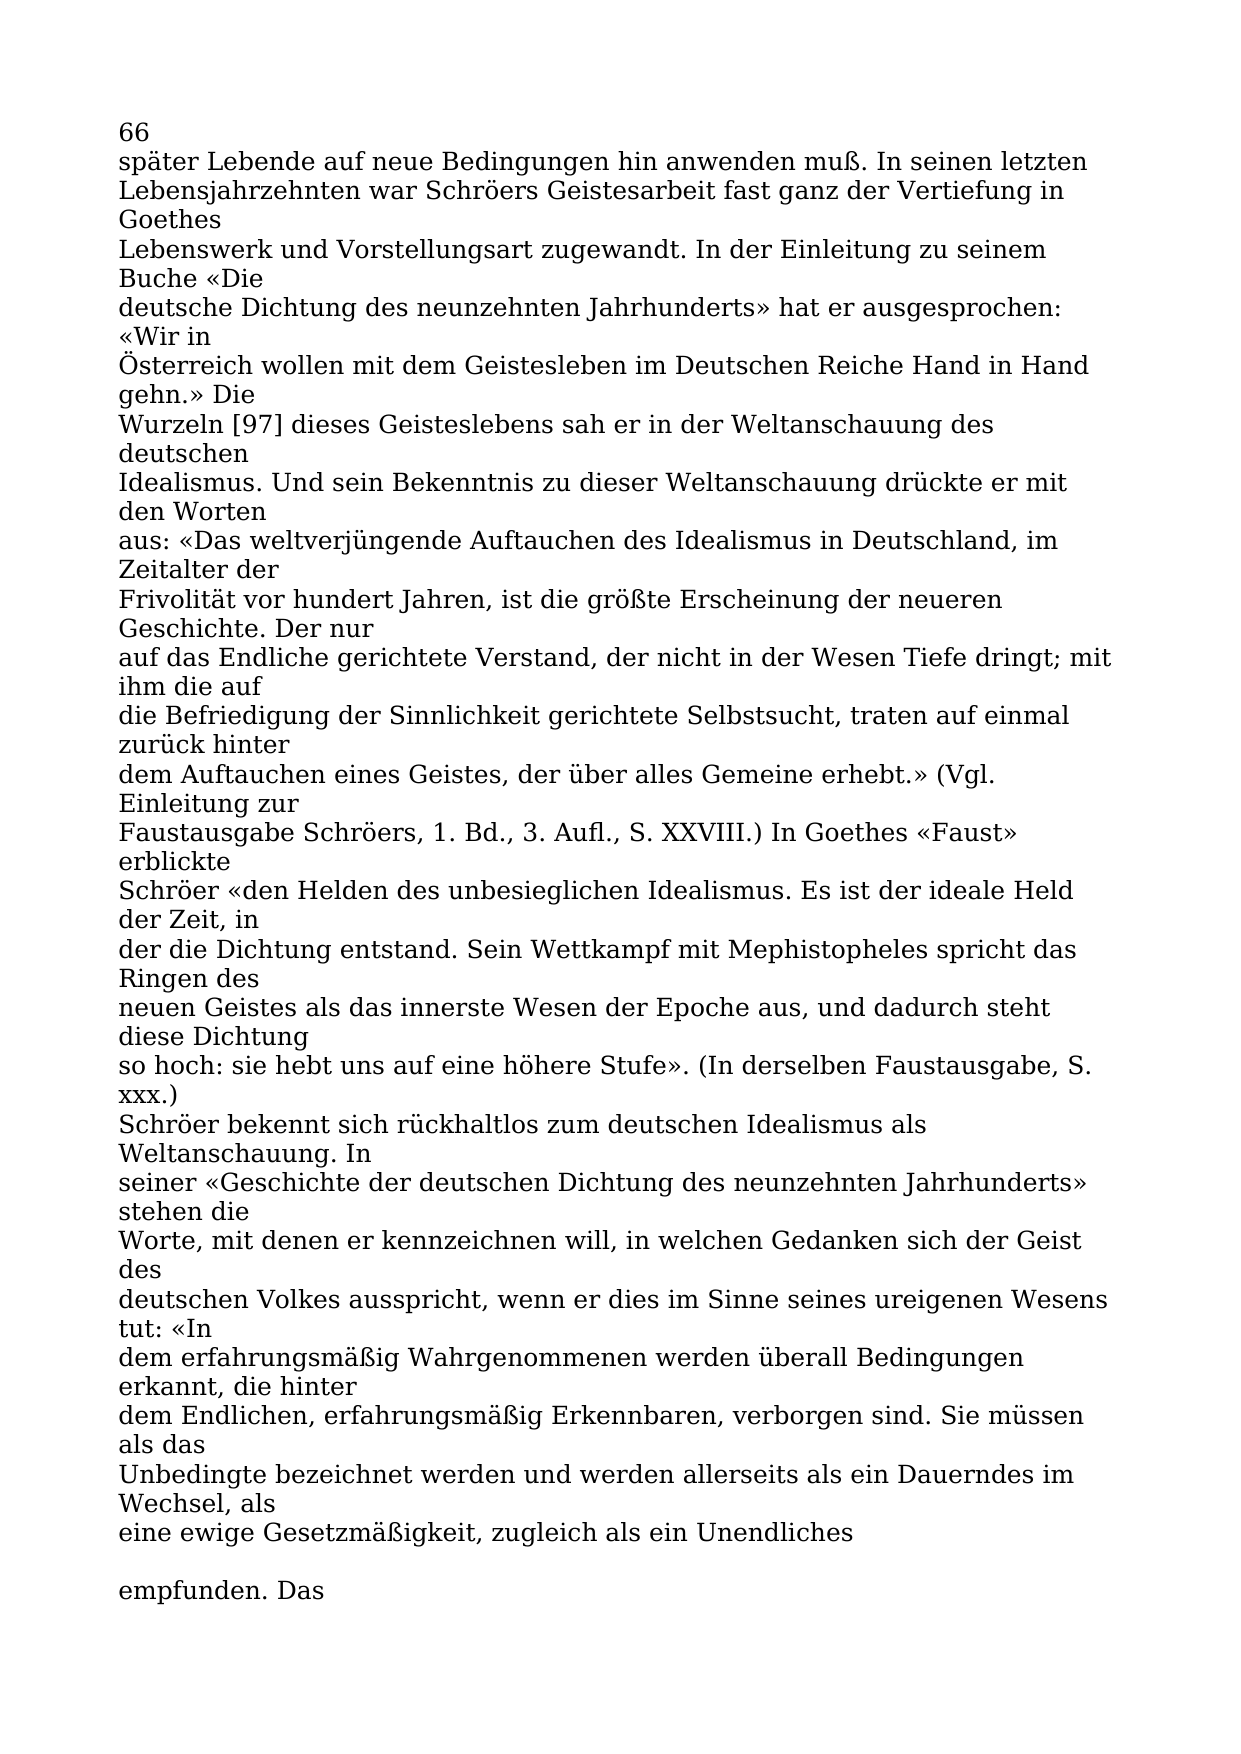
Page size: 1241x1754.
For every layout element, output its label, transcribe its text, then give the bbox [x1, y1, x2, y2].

text Faustausgabe Schröers, 1. Bd., 3. Aufl., S. XXVIII.) In Goethes «Faust» erblickte [118, 818, 1122, 876]
text deutschen Volkes ausspricht, wenn er dies im Sinne seines ureigenen Wesens tut: «In [118, 1285, 1122, 1343]
text Lebensjahrzehnten war Schröers Geistesarbeit fast ganz der Vertiefung in Goethes [118, 176, 1122, 235]
text Schröer «den Helden des unbesieglichen Idealismus. Es ist der ideale Held der Zeit, in [118, 876, 1122, 935]
text Frivolität vor hundert Jahren, ist die größte Erscheinung der neueren Geschichte. Der nur [118, 585, 1122, 643]
text deutsche Dichtung des neunzehnten Jahrhunderts» hat er ausgesprochen: «Wir in [118, 293, 1122, 351]
text Österreich wollen mit dem Geistesleben im Deutschen Reiche Hand in Hand gehn.» Die [118, 351, 1122, 410]
text der die Dichtung entstand. Sein Wettkampf mit Mephistopheles spricht das Ringen des [118, 935, 1122, 993]
text Worte, mit denen er kennzeichnen will, in welchen Gedanken sich der Geist des [118, 1226, 1122, 1285]
text aus: «Das weltverjüngende Auftauchen des Idealismus in Deutschland, im Zeitalter der [118, 526, 1122, 585]
text Unbedingte bezeichnet werden und werden allerseits als ein Dauerndes im Wechsel, als [118, 1460, 1122, 1518]
text 66 [118, 118, 1122, 147]
text Idealismus. Und sein Bekenntnis zu dieser Weltanschauung drückte er mit den Worten [118, 468, 1122, 526]
text eine ewige Gesetzmäßigkeit, zugleich als ein Unendliches [118, 1518, 1122, 1547]
text dem erfahrungsmäßig Wahrgenommenen werden überall Bedingungen erkannt, die hinter [118, 1343, 1122, 1401]
text auf das Endliche gerichtete Verstand, der nicht in der Wesen Tiefe dringt; mit ihm die auf [118, 643, 1122, 701]
text dem Auftauchen eines Geistes, der über alles Gemeine erhebt.» (Vgl. Einleitung zur [118, 760, 1122, 818]
text Schröer bekennt sich rückhaltlos zum deutschen Idealismus als Weltanschauung. In [118, 1110, 1122, 1168]
text Wurzeln [97] dieses Geisteslebens sah er in der Weltanschauung des deutschen [118, 410, 1122, 468]
text Lebenswerk und Vorstellungsart zugewandt. In der Einleitung zu seinem Buche «Die [118, 235, 1122, 293]
text empfunden. Das [118, 1576, 1122, 1606]
text seiner «Geschichte der deutschen Dichtung des neunzehnten Jahrhunderts» stehen die [118, 1168, 1122, 1226]
text neuen Geistes als das innerste Wesen der Epoche aus, und dadurch steht diese Dichtung [118, 993, 1122, 1051]
text später Lebende auf neue Bedingungen hin anwenden muß. In seinen letzten [118, 147, 1122, 176]
text dem Endlichen, erfahrungsmäßig Erkennbaren, verborgen sind. Sie müssen als das [118, 1401, 1122, 1460]
text die Befriedigung der Sinnlichkeit gerichtete Selbstsucht, traten auf einmal zurück hinter [118, 701, 1122, 760]
text so hoch: sie hebt uns auf eine höhere Stufe». (In derselben Faustausgabe, S. xxx.) [118, 1051, 1122, 1110]
